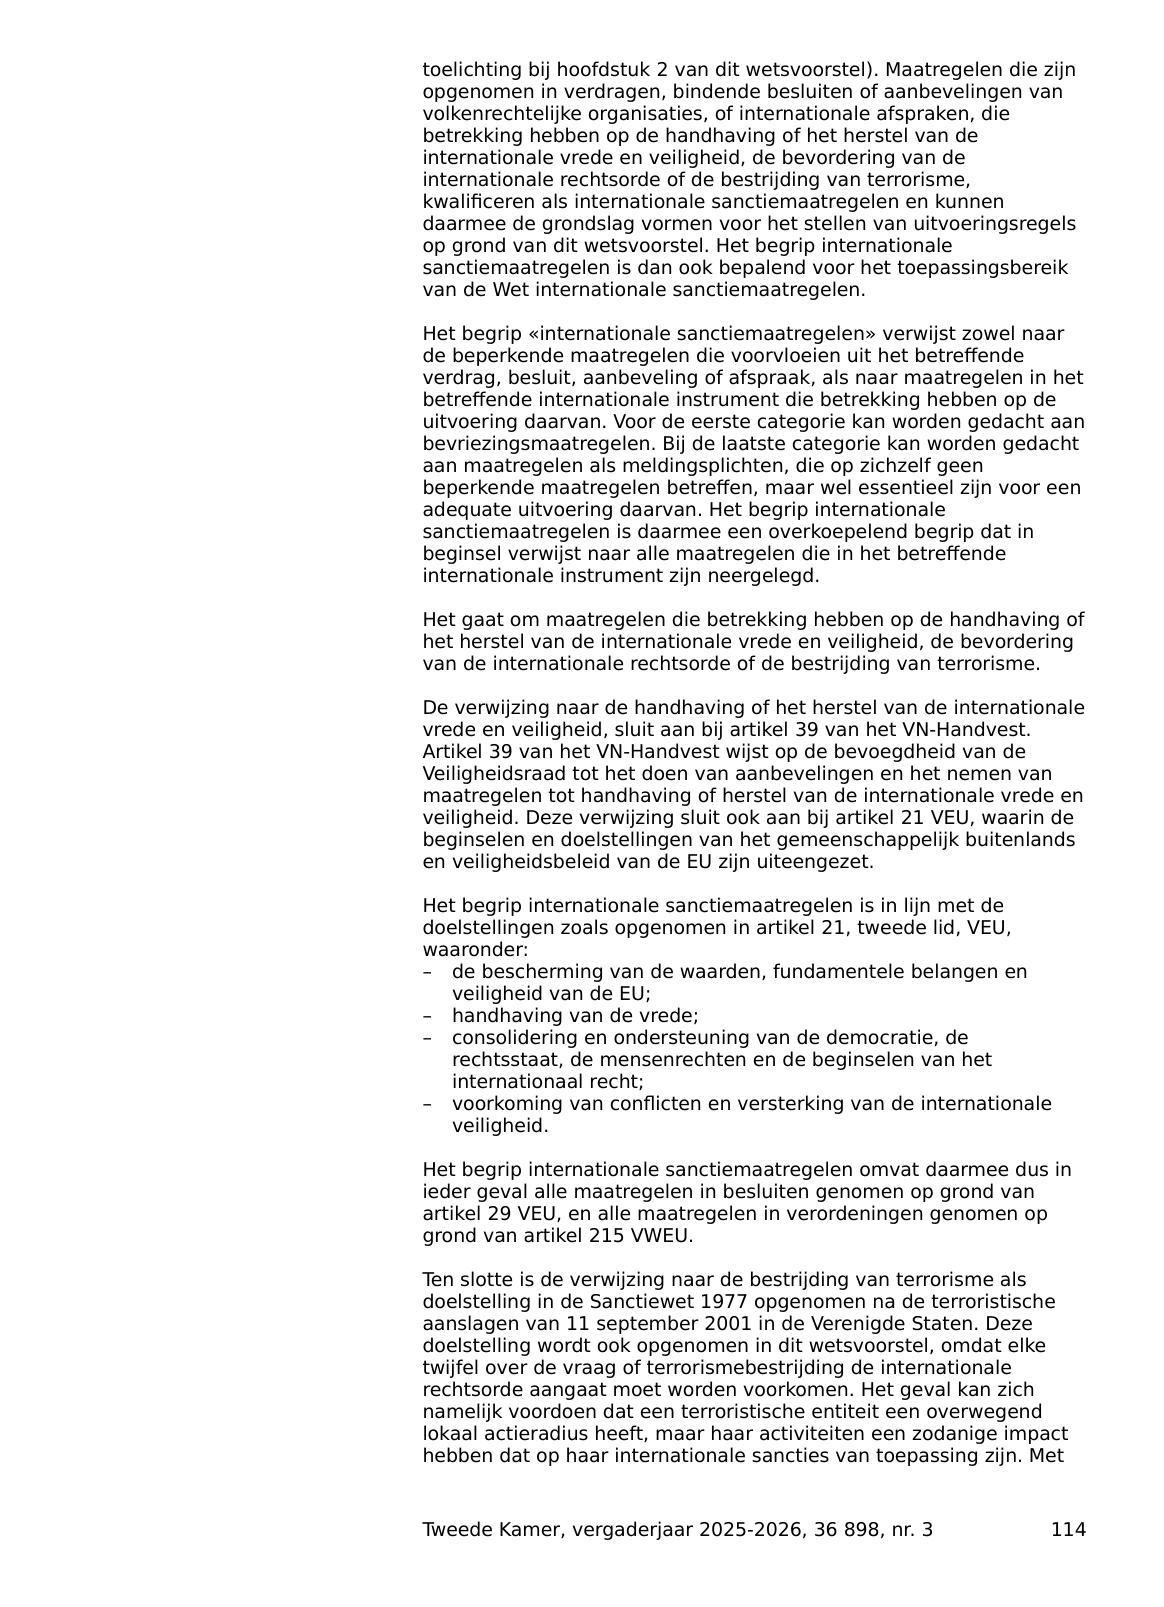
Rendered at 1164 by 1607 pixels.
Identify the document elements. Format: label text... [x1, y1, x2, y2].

text Ten slotte is de verwijzing naar de bestrijding van terrorisme als doelstelling in de Sanctiewet 1977 opgenomen na de terroristische aanslagen van 11 september 2001 in de Verenigde Staten. Deze doelstelling wordt ook opgenomen in dit wetsvoorstel, omdat elke twijfel over de vraag of terrorismebestrijding de internationale rechtsorde aangaat moet worden voorkomen. Het geval kan zich namelijk voordoen dat een terroristische entiteit een overwegend lokaal actieradius heeft, maar haar activiteiten een zodanige impact hebben dat op haar internationale sancties van toepassing zijn. Met [422, 1269, 1087, 1467]
text Het begrip internationale sanctiemaatregelen is in lijn met de doelstellingen zoals opgenomen in artikel 21, tweede lid, VEU, waaronder: [422, 895, 1087, 961]
text toelichting bij hoofdstuk 2 van dit wetsvoorstel). Maatregelen die zijn opgenomen in verdragen, bindende besluiten of aanbevelingen van volkenrechtelijke organisaties, of internationale afspraken, die betrekking hebben op de handhaving of het herstel van de internationale vrede en veiligheid, de bevordering van de internationale rechtsorde of de bestrijding van terrorisme, kwalificeren als internationale sanctiemaatregelen en kunnen daarmee de grondslag vormen voor het stellen van uitvoeringsregels op grond van dit wetsvoorstel. Het begrip internationale sanctiemaatregelen is dan ook bepalend voor het toepassingsbereik van de Wet internationale sanctiemaatregelen. [422, 59, 1087, 301]
text Het gaat om maatregelen die betrekking hebben op de handhaving of het herstel van de internationale vrede en veiligheid, de bevordering van de internationale rechtsorde of de bestrijding van terrorisme. [422, 609, 1087, 675]
text Het begrip «internationale sanctiemaatregelen» verwijst zowel naar de beperkende maatregelen die voorvloeien uit het betreffende verdrag, besluit, aanbeveling of afspraak, als naar maatregelen in het betreffende internationale instrument die betrekking hebben op de uitvoering daarvan. Voor de eerste categorie kan worden gedacht aan bevriezingsmaatregelen. Bij de laatste categorie kan worden gedacht aan maatregelen als meldingsplichten, die op zichzelf geen beperkende maatregelen betreffen, maar wel essentieel zijn voor een adequate uitvoering daarvan. Het begrip internationale sanctiemaatregelen is daarmee een overkoepelend begrip dat in beginsel verwijst naar alle maatregelen die in het betreffende internationale instrument zijn neergelegd. [422, 323, 1087, 587]
text – de bescherming van de waarden, fundamentele belangen en veiligheid van de EU; [422, 961, 1087, 1005]
text – handhaving van de vrede; [422, 1005, 1087, 1027]
text – consolidering en ondersteuning van de democratie, de rechtsstaat, de mensenrechten en de beginselen van het internationaal recht; [422, 1027, 1087, 1093]
text – voorkoming van conflicten en versterking van de internationale veiligheid. [422, 1093, 1087, 1137]
text Het begrip internationale sanctiemaatregelen omvat daarmee dus in ieder geval alle maatregelen in besluiten genomen op grond van artikel 29 VEU, en alle maatregelen in verordeningen genomen op grond van artikel 215 VWEU. [422, 1159, 1087, 1247]
text De verwijzing naar de handhaving of het herstel van de internationale vrede en veiligheid, sluit aan bij artikel 39 van het VN-Handvest. Artikel 39 van het VN-Handvest wijst op de bevoegdheid van de Veiligheidsraad tot het doen van aanbevelingen en het nemen van maatregelen tot handhaving of herstel van de internationale vrede en veiligheid. Deze verwijzing sluit ook aan bij artikel 21 VEU, waarin de beginselen en doelstellingen van het gemeenschappelijk buitenlands en veiligheidsbeleid van de EU zijn uiteengezet. [422, 697, 1087, 873]
